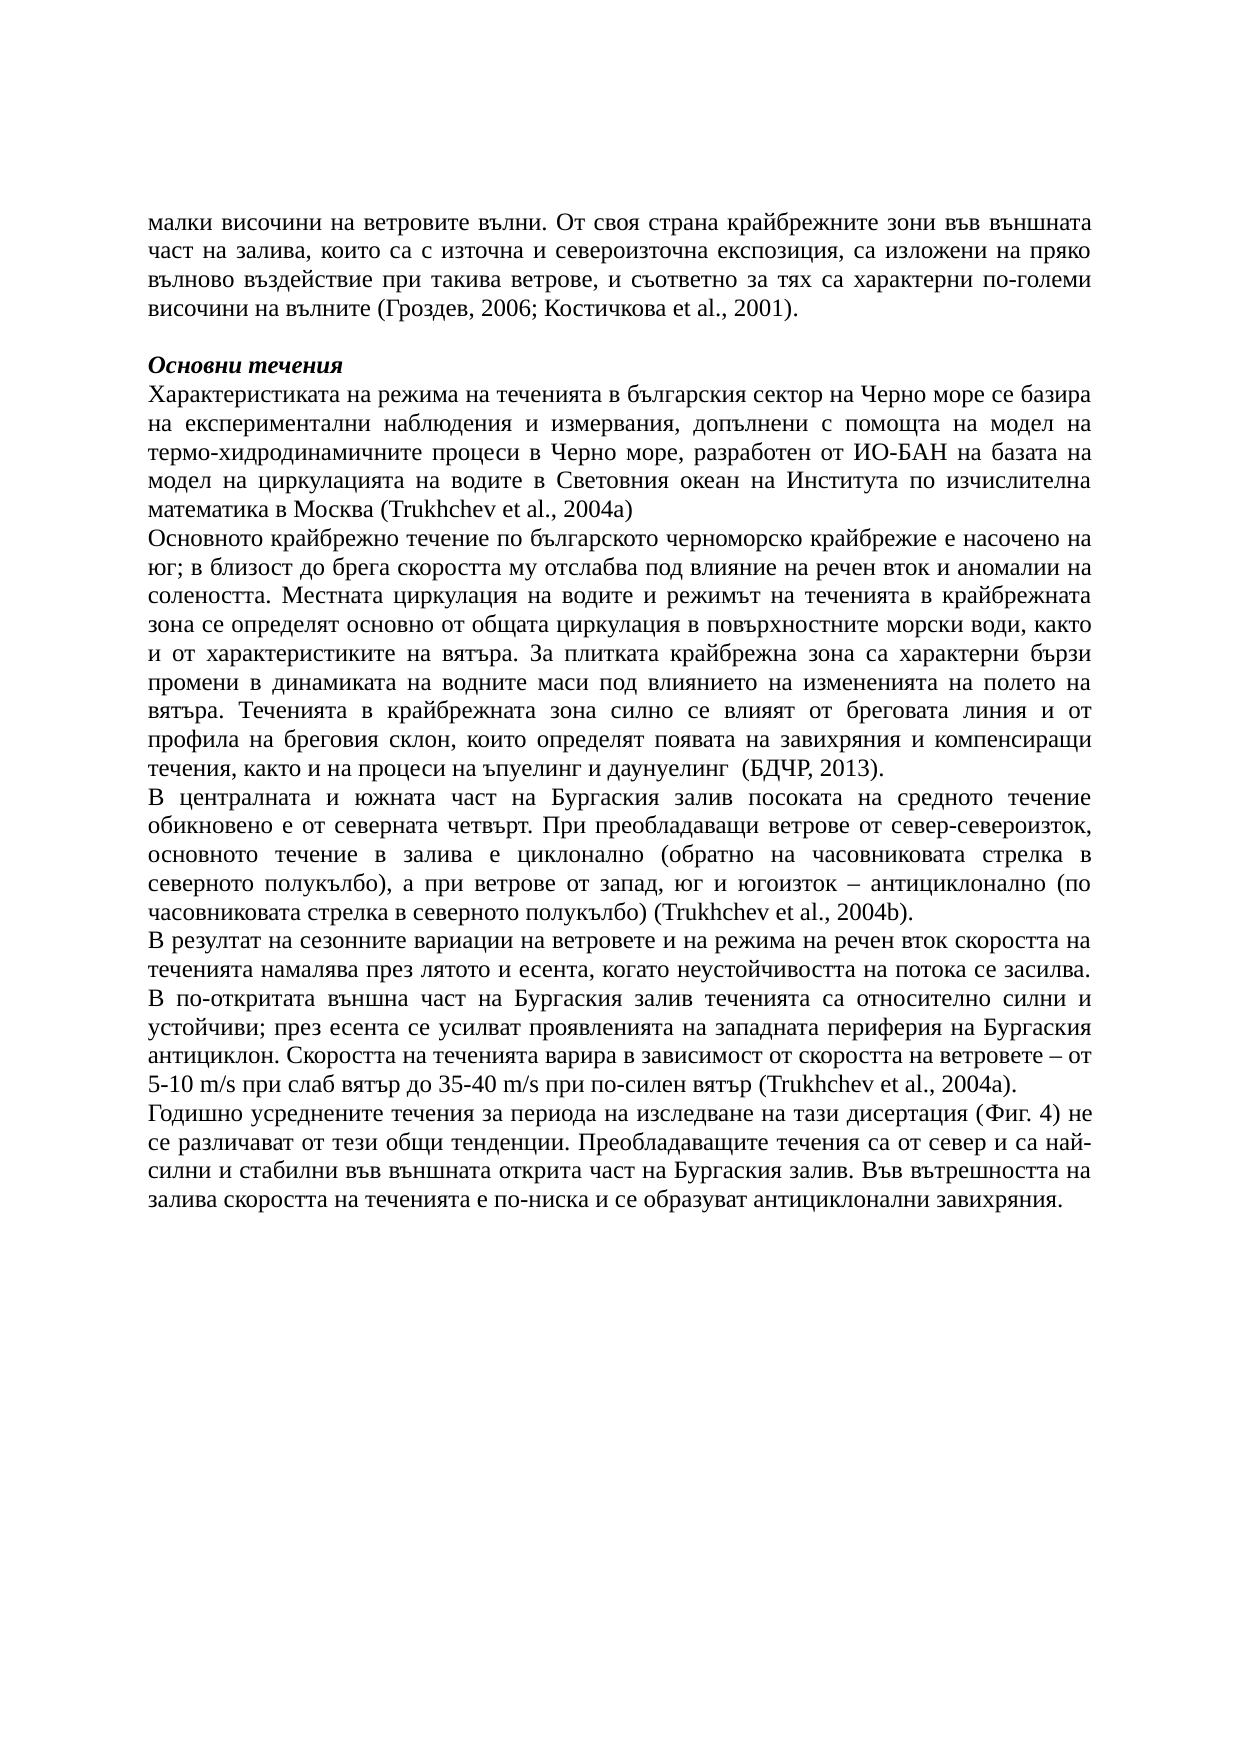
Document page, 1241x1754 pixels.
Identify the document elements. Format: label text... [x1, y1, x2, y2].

text В централната и южната част на Бургаския залив посоката на средното течение обикновено е от северната четвърт. При преобладаващи ветрове от север-североизток, основното течение в залива е циклонално (обратно на часовниковата стрелка в северното полукълбо), а при ветрове от запад, юг и югоизток – антициклонално (по часовниковата стрелка в северното полукълбо) (Trukhchev et al., 2004b). [148, 782, 1093, 925]
text Основното крайбрежно течение по българското черноморско крайбрежие е насочено на юг; в близост до брега скоростта му отслабва под влияние на речен вток и аномалии на солеността. Местната циркулация на водите и режимът на теченията в крайбрежната зона се определят основно от общата циркулация в повърхностните морски води, както и от характеристиките на вятъра. За плитката крайбрежна зона са характерни бързи промени в динамиката на водните маси под влиянието на измененията на полето на вятъра. Теченията в крайбрежната зона силно се влияят от бреговата линия и от профила на бреговия склон, които определят появата на завихряния и компенсиращи течения, както и на процеси на ъпуелинг и даунуелинг (БДЧР, 2013). [148, 523, 1093, 782]
text В резултат на сезонните вариации на ветровете и на режима на речен вток скоростта на теченията намалява през лятото и есента, когато неустойчивостта на потока се засилва. В по-откритата външна част на Бургаския залив теченията са относително силни и устойчиви; през есента се усилват проявленията на западната периферия на Бургаския антициклон. Скоростта на теченията варира в зависимост от скоростта на ветровете – от 5-10 m/s при слаб вятър до 35-40 m/s при по-силен вятър (Trukhchev et al., 2004a). [148, 925, 1093, 1098]
text Характеристиката на режима на теченията в българския сектор на Черно море се базира на експериментални наблюдения и измервания, допълнени с помощта на модел на термо-хидродинамичните процеси в Черно море, разработен от ИО-БАН на базата на модел на циркулацията на водите в Световния океан на Института по изчислителна математика в Москва (Trukhchev et al., 2004a) [148, 379, 1093, 523]
text малки височини на ветровите вълни. От своя страна крайбрежните зони във външната част на залива, които са с източна и североизточна експозиция, са изложени на пряко вълново въздействие при такива ветрове, и съответно за тях са характерни по-големи височини на вълните (Гроздев, 2006; Костичкова et al., 2001). [148, 207, 1093, 322]
text Основни течения [148, 350, 1093, 379]
text Годишно усреднените течения за периода на изследване на тази дисертация (Фиг. 4) не се различават от тези общи тенденции. Преобладаващите течения са от север и са най-силни и стабилни във външната открита част на Бургаския залив. Във вътрешността на залива скоростта на теченията е по-ниска и се образуват антициклонални завихряния. [148, 1098, 1093, 1213]
